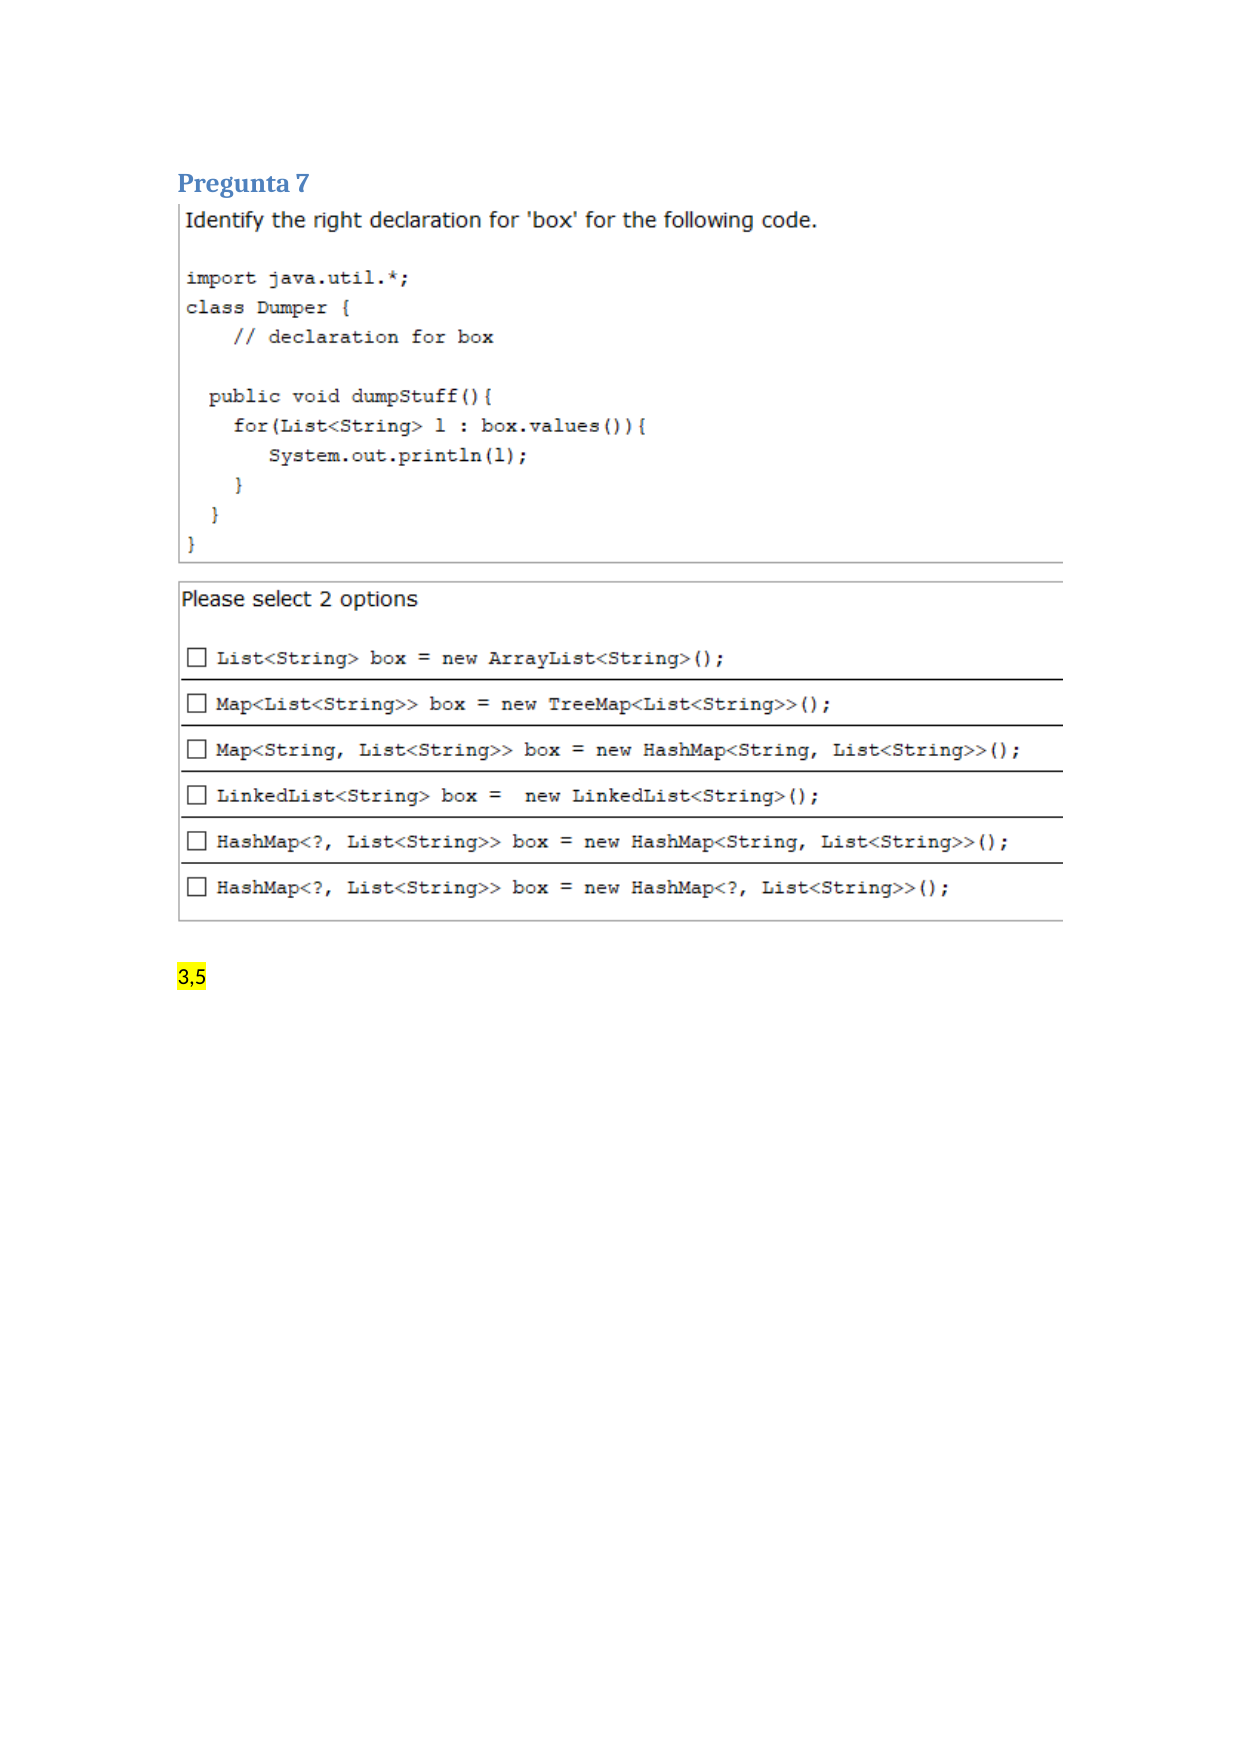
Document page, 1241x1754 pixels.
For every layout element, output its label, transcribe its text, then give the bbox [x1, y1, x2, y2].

subtitle Pregunta 7 [177, 168, 1063, 199]
text 3,5 [177, 962, 1063, 990]
picture [177, 204, 1063, 938]
